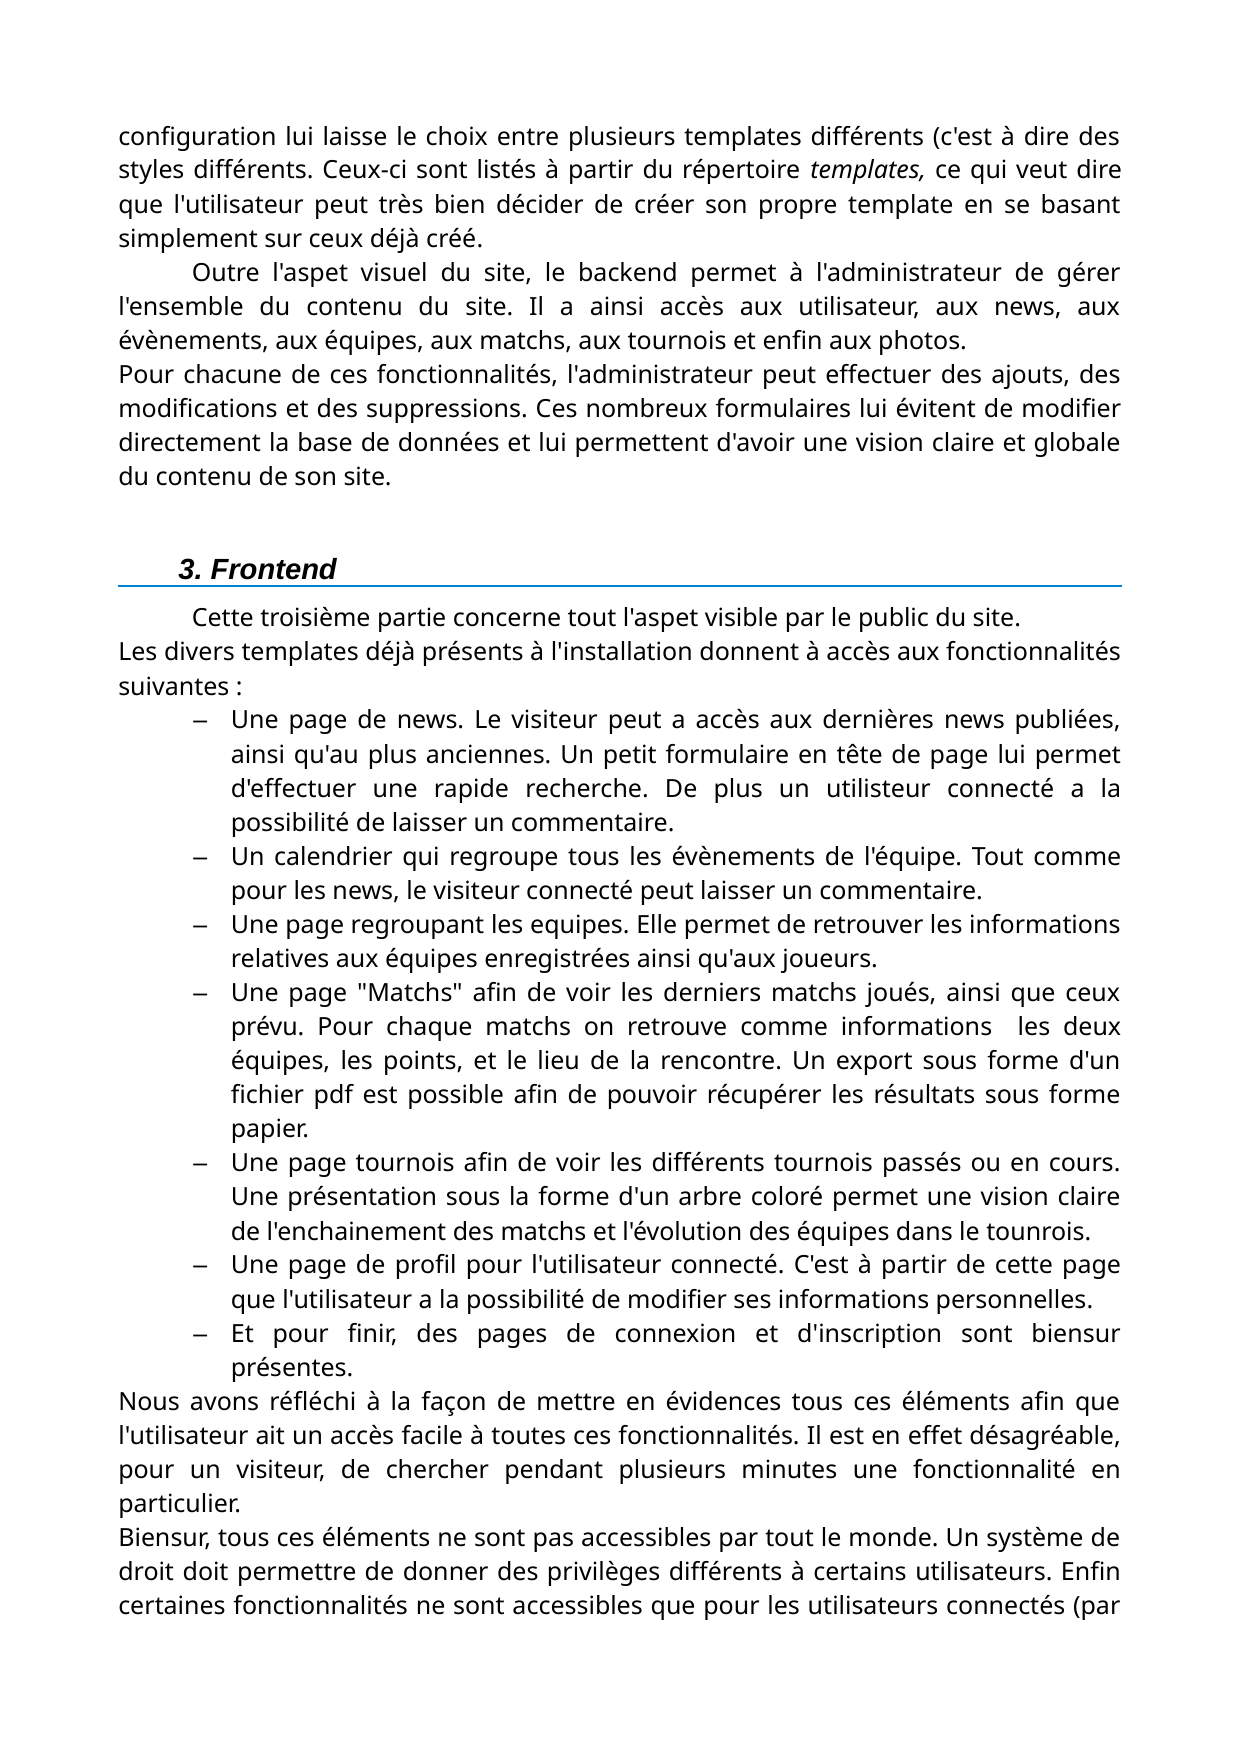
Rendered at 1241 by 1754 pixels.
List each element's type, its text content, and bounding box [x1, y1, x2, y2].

list Une page "Matchs" afin de voir les derniers matchs joués, ainsi que ceux prévu. Pour chaque matchs on retrouve comme informations les deux équipes, les points, et le lieu de la rencontre. Un export sous forme d'un fichier pdf est possible afin de pouvoir récupérer les résultats sous forme papier. [193, 975, 1122, 1145]
text Les divers templates déjà présents à l'installation donnent à accès aux fonctionnalités suivantes : [118, 634, 1122, 702]
text Nous avons réfléchi à la façon de mettre en évidences tous ces éléments afin que l'utilisateur ait un accès facile à toutes ces fonctionnalités. Il est en effet désagréable, pour un visiteur, de chercher pendant plusieurs minutes une fonctionnalité en particulier. [118, 1383, 1122, 1520]
list Une page de profil pour l'utilisateur connecté. C'est à partir de cette page que l'utilisateur a la possibilité de modifier ses informations personnelles. [193, 1247, 1122, 1315]
list Un calendrier qui regroupe tous les évènements de l'équipe. Tout comme pour les news, le visiteur connecté peut laisser un commentaire. [193, 838, 1122, 907]
text Biensur, tous ces éléments ne sont pas accessibles par tout le monde. Un système de droit doit permettre de donner des privilèges différents à certains utilisateurs. Enfin certaines fonctionnalités ne sont accessibles que pour les utilisateurs connectés (par [118, 1520, 1122, 1622]
list Et pour finir, des pages de connexion et d'inscription sont biensur présentes. [193, 1315, 1122, 1383]
text Cette troisième partie concerne tout l'aspet visible par le public du site. [118, 600, 1122, 634]
text Pour chacune de ces fonctionnalités, l'administrateur peut effectuer des ajouts, des modifications et des suppressions. Ces nombreux formulaires lui évitent de modifier directement la base de données et lui permettent d'avoir une vision claire et globale du contenu de son site. [118, 357, 1122, 493]
list Une page tournois afin de voir les différents tournois passés ou en cours. Une présentation sous la forme d'un arbre coloré permet une vision claire de l'enchainement des matchs et l'évolution des équipes dans le tounrois. [193, 1145, 1122, 1247]
text Outre l'aspet visuel du site, le backend permet à l'administrateur de gérer l'ensemble du contenu du site. Il a ainsi accès aux utilisateur, aux news, aux évènements, aux équipes, aux matchs, aux tournois et enfin aux photos. [118, 254, 1122, 357]
text configuration lui laisse le choix entre plusieurs templates différents (c'est à dire des styles différents. Ceux-ci sont listés à partir du répertoire templates, ce qui veut dire que l'utilisateur peut très bien décider de créer son propre template en se basant simplement sur ceux déjà créé. [118, 118, 1122, 254]
list Une page regroupant les equipes. Elle permet de retrouver les informations relatives aux équipes enregistrées ainsi qu'aux joueurs. [193, 907, 1122, 975]
subtitle 3. Frontend [118, 552, 1122, 585]
list Une page de news. Le visiteur peut a accès aux dernières news publiées, ainsi qu'au plus anciennes. Un petit formulaire en tête de page lui permet d'effectuer une rapide recherche. De plus un utilisteur connecté a la possibilité de laisser un commentaire. [193, 702, 1122, 838]
